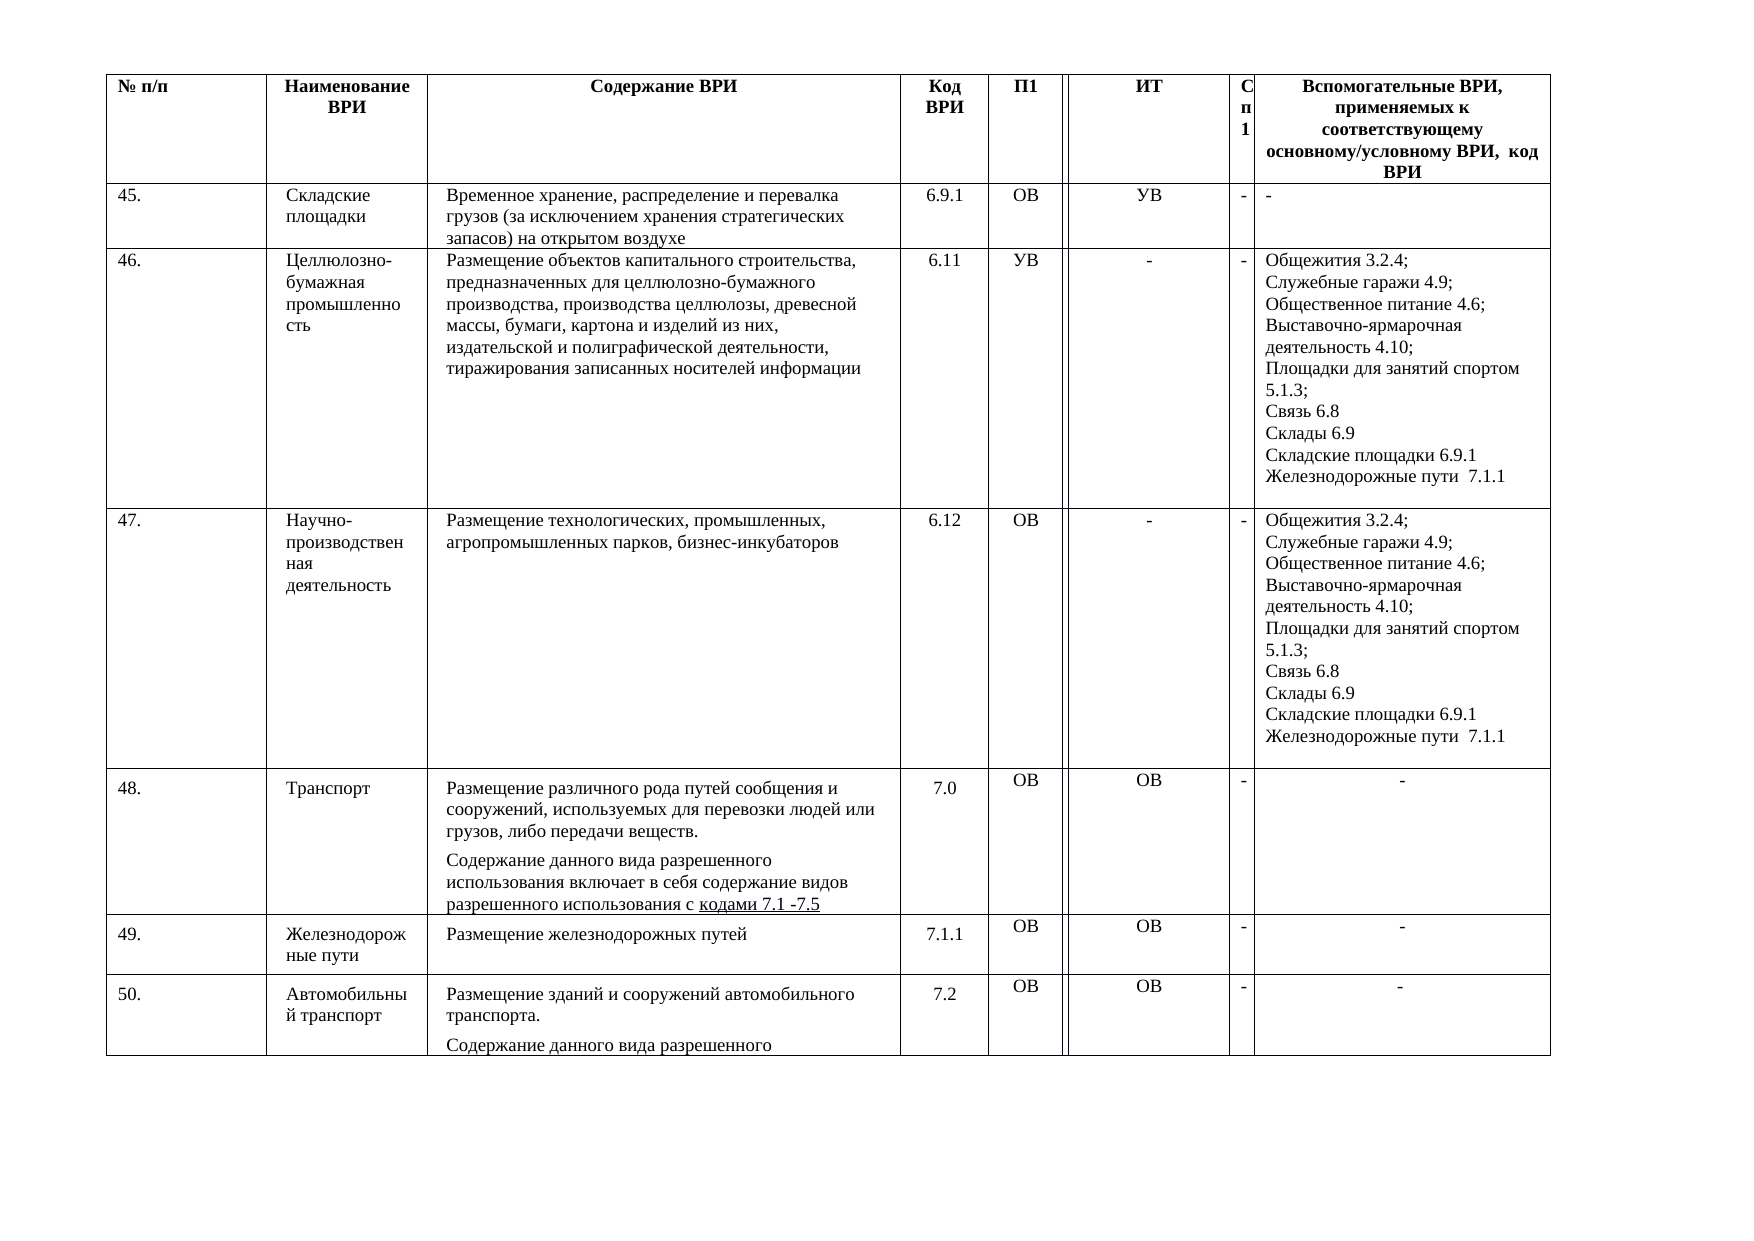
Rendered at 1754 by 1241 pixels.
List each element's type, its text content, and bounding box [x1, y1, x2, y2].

table_cell 6.12 [901, 509, 988, 768]
table_cell ОВ [989, 915, 1062, 974]
table_cell ОВ [1063, 184, 1068, 248]
table_cell Общежития 3.2.4; Служебные гаражи 4.9; Общественное питание 4.6; Выставочно-ярмарочная деятельность 4.10; Площадки для занятий спортом 5.1.3; Связь 6.8 Склады 6.9 Складские площадки 6.9.1 Железнодорожные пути 7.1.1 [1255, 249, 1550, 508]
table_header Содержание ВРИ [428, 75, 900, 183]
table_cell ОВ [1063, 509, 1068, 768]
table_cell ОВ [1063, 769, 1068, 914]
table_cell [107, 249, 266, 508]
table_cell ОВ [1069, 915, 1229, 974]
table_header П2 [1063, 75, 1068, 183]
table_cell [107, 509, 266, 768]
table_cell - [1230, 769, 1254, 914]
table_cell ОВ [1069, 769, 1229, 914]
table_cell 6.9.1 [901, 184, 988, 248]
table_cell Размещение объектов капитального строительства, предназначенных для целлюлозно-бумажного производства, производства целлюлозы, древесной массы, бумаги, картона и изделий из них, издательской и полиграфической деятельности, тиражирования записанных носителей информации [428, 249, 900, 508]
table_cell - [1255, 915, 1550, 974]
table_cell - [1069, 249, 1229, 508]
table_cell [107, 975, 266, 1055]
table_cell [107, 184, 266, 248]
table_header Вспомогательные ВРИ, применяемых к соответствующему основному/условному ВРИ, код ВРИ [1255, 75, 1550, 183]
table_cell Размещение железнодорожных путей [428, 915, 900, 974]
table_cell УВ [1069, 184, 1229, 248]
table_cell - [1230, 915, 1254, 974]
table_cell - [1069, 509, 1229, 768]
table_cell УВ [989, 249, 1062, 508]
table_cell Транспорт [267, 769, 427, 914]
table_cell ОВ [989, 509, 1062, 768]
table_header Сп1 [1230, 75, 1254, 183]
table_cell 6.11 [901, 249, 988, 508]
table_cell ОВ [1069, 975, 1229, 1055]
table_cell 7.1.1 [901, 915, 988, 974]
table_cell Общежития 3.2.4; Служебные гаражи 4.9; Общественное питание 4.6; Выставочно-ярмарочная деятельность 4.10; Площадки для занятий спортом 5.1.3; Связь 6.8 Склады 6.9 Складские площадки 6.9.1 Железнодорожные пути 7.1.1 [1255, 509, 1550, 768]
table_cell [107, 915, 266, 974]
table_cell ОВ [1063, 915, 1068, 974]
table_header ИТ [1069, 75, 1229, 183]
table_cell - [1255, 975, 1550, 1055]
table_header № п/п [107, 75, 266, 183]
table_cell Автомобильный транспорт [267, 975, 427, 1055]
table_cell - [1255, 769, 1550, 914]
table_cell 7.0 [901, 769, 988, 914]
table_cell Размещение технологических, промышленных, агропромышленных парков, бизнес-инкубаторов [428, 509, 900, 768]
table_cell - [1230, 509, 1254, 768]
table_cell - [1255, 184, 1550, 248]
table_cell ОВ [989, 975, 1062, 1055]
table_cell ОВ [1063, 249, 1068, 508]
table_cell 7.2 [901, 975, 988, 1055]
table_cell Размещение зданий и сооружений автомобильного транспорта. Содержание данного вида разрешенного [428, 975, 900, 1055]
table_cell ОВ [989, 184, 1062, 248]
table_cell Научно-производственная деятельность [267, 509, 427, 768]
table_cell Железнодорожные пути [267, 915, 427, 974]
table_cell - [1230, 975, 1254, 1055]
table_cell [107, 769, 266, 914]
table_cell ОВ [1063, 975, 1068, 1055]
table_cell Целлюлозно-бумажная промышленность [267, 249, 427, 508]
table_cell Временное хранение, распределение и перевалка грузов (за исключением хранения стратегических запасов) на открытом воздухе [428, 184, 900, 248]
table_cell ОВ [989, 769, 1062, 914]
table_cell Складские площадки [267, 184, 427, 248]
table_cell Размещение различного рода путей сообщения и сооружений, используемых для перевозки людей или грузов, либо передачи веществ. Содержание данного вида разрешенного использования включает в себя содержание видов разрешенного использования с кодами 7.1 -7.5 [428, 769, 900, 914]
table_cell - [1230, 249, 1254, 508]
table_header П1 [989, 75, 1062, 183]
table_cell - [1230, 184, 1254, 248]
table_header Код ВРИ [901, 75, 988, 183]
table_header Наименование ВРИ [267, 75, 427, 183]
